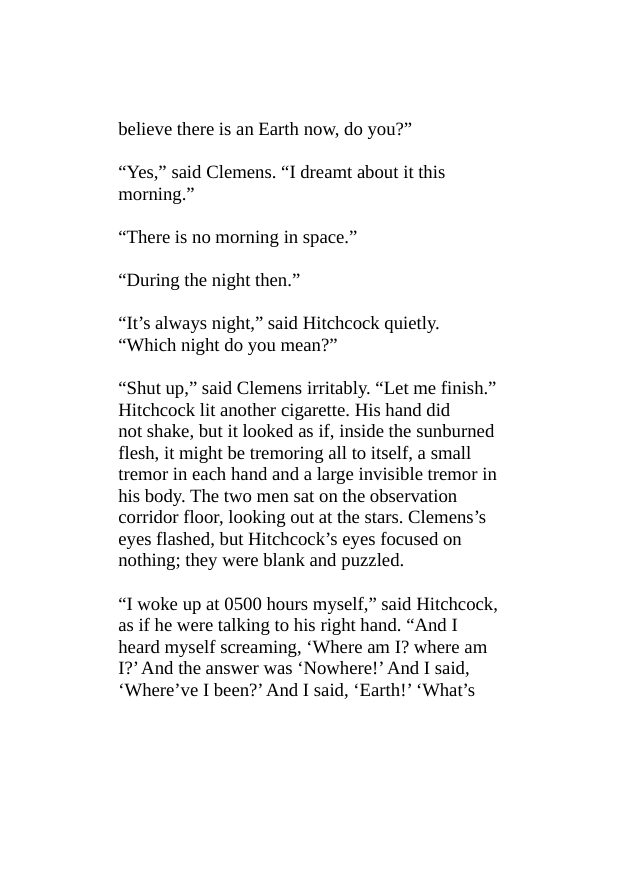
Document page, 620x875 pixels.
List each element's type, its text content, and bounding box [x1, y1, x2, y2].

text believe there is an Earth now, do you?” “Yes,” said Clemens. “I dreamt about it this morning.” “There is no morning in space.” “During the night then.” “It’s always night,” said Hitchcock quietly. “Which night do you mean?” “Shut up,” said Clemens irritably. “Let me finish.” Hitchcock lit another cigarette. His hand did not shake, but it looked as if, inside the sunburned flesh, it might be tremoring all to itself, a small tremor in each hand and a large invisible tremor in his body. The two men sat on the observation corridor floor, looking out at the stars. Clemens’s eyes flashed, but Hitchcock’s eyes focused on nothing; they were blank and puzzled. “I woke up at 0500 hours myself,” said Hitchcock, as if he were talking to his right hand. “And I heard myself screaming, ‘Where am I? where am I?’ And the answer was ‘Nowhere!’ And I said, ‘Where’ve I been?’ And I said, ‘Earth!’ ‘What’s [118, 118, 501, 700]
